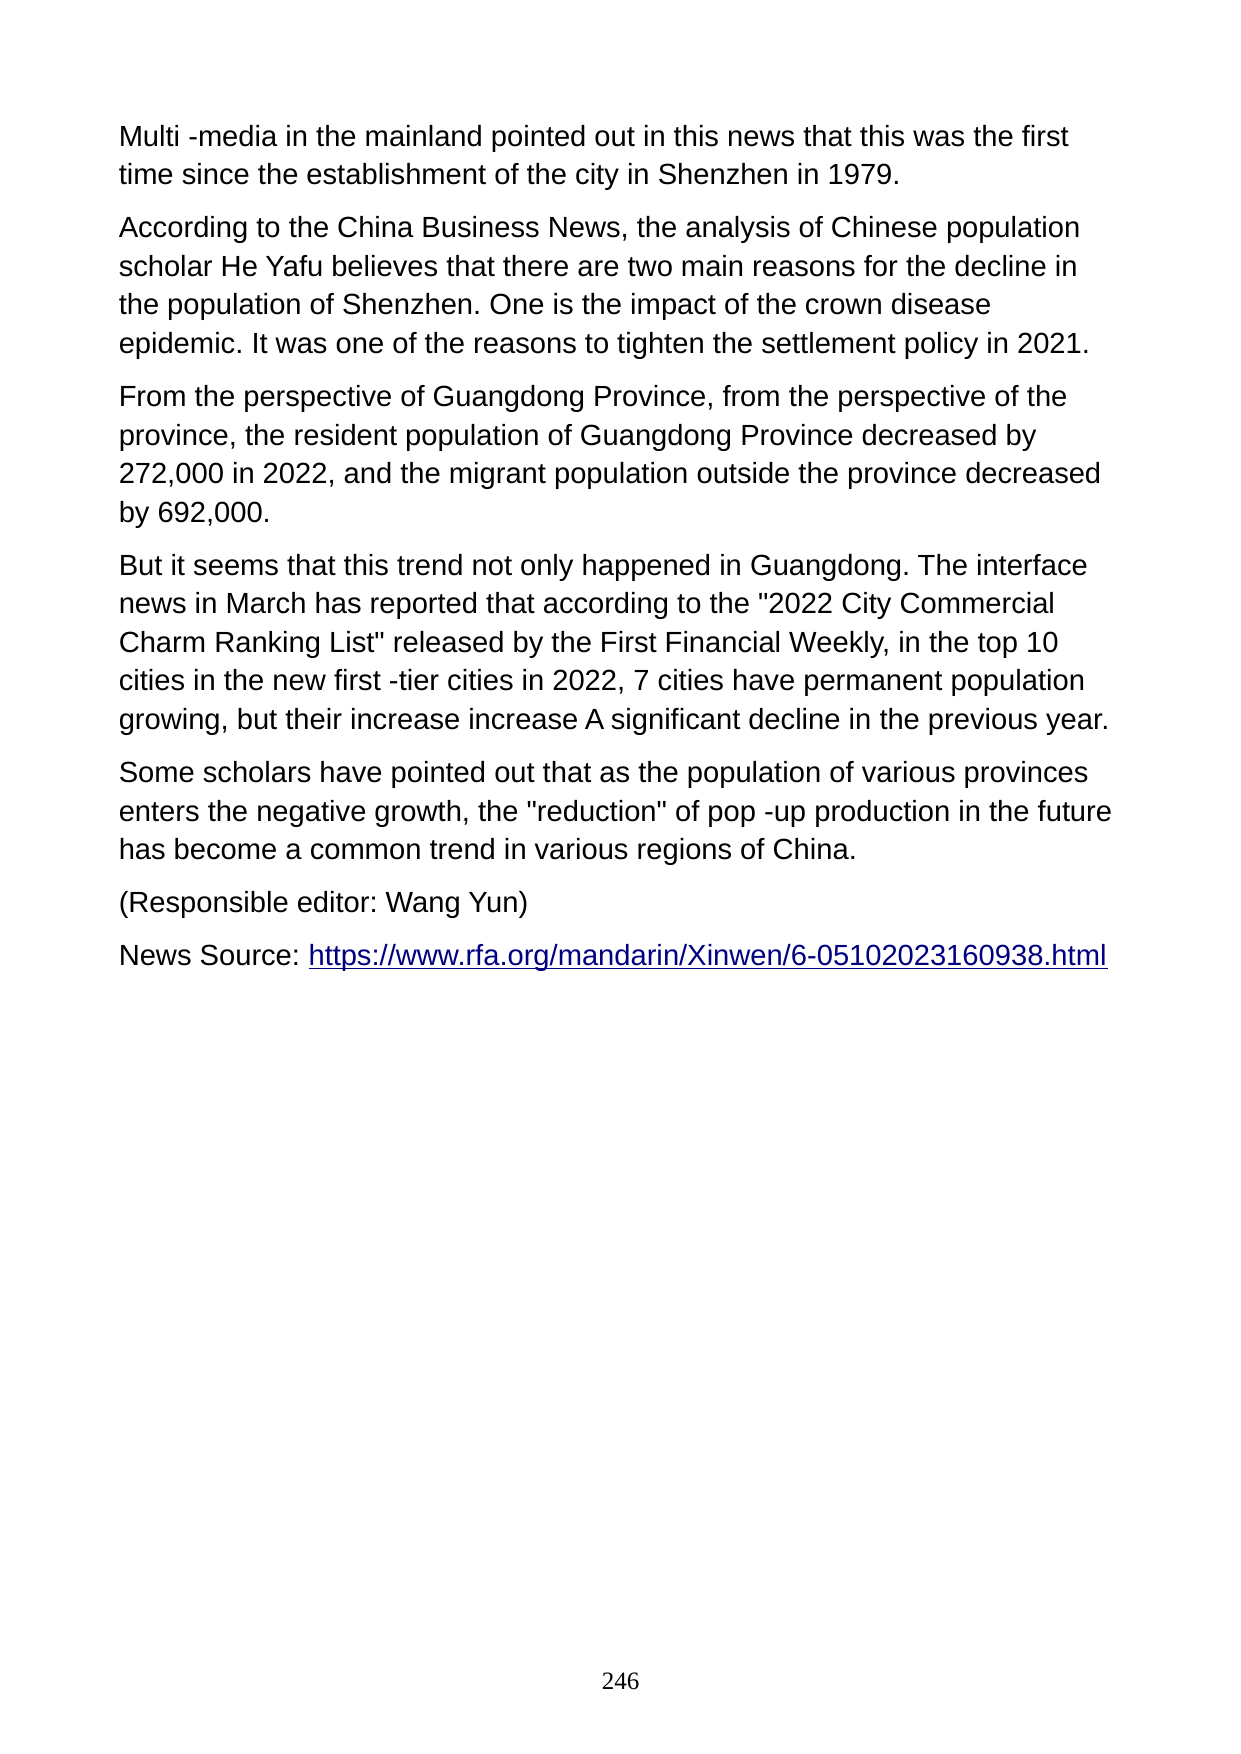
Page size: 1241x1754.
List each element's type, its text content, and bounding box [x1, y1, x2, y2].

text Some scholars have pointed out that as the population of various provinces enters the negative growth, the "reduction" of pop -up production in the future has become a common trend in various regions of China. [118, 755, 1122, 866]
text News Source: https://www.rfa.org/mandarin/Xinwen/6-05102023160938.html [118, 938, 1122, 972]
text (Responsible editor: Wang Yun) [118, 885, 1122, 919]
text But it seems that this trend not only happened in Guangdong. The interface news in March has reported that according to the "2022 City Commercial Charm Ranking List" released by the First Financial Weekly, in the top 10 cities in the new first -tier cities in 2022, 7 cities have permanent population growing, but their increase increase A significant decline in the previous year. [118, 548, 1122, 735]
text According to the China Business News, the analysis of Chinese population scholar He Yafu believes that there are two main reasons for the decline in the population of Shenzhen. One is the impact of the crown disease epidemic. It was one of the reasons to tighten the settlement policy in 2021. [118, 210, 1122, 359]
text Multi -media in the mainland pointed out in this news that this was the first time since the establishment of the city in Shenzhen in 1979. [118, 118, 1122, 191]
text From the perspective of Guangdong Province, from the perspective of the province, the resident population of Guangdong Province decreased by 272,000 in 2022, and the migrant population outside the province decreased by 692,000. [118, 379, 1122, 528]
